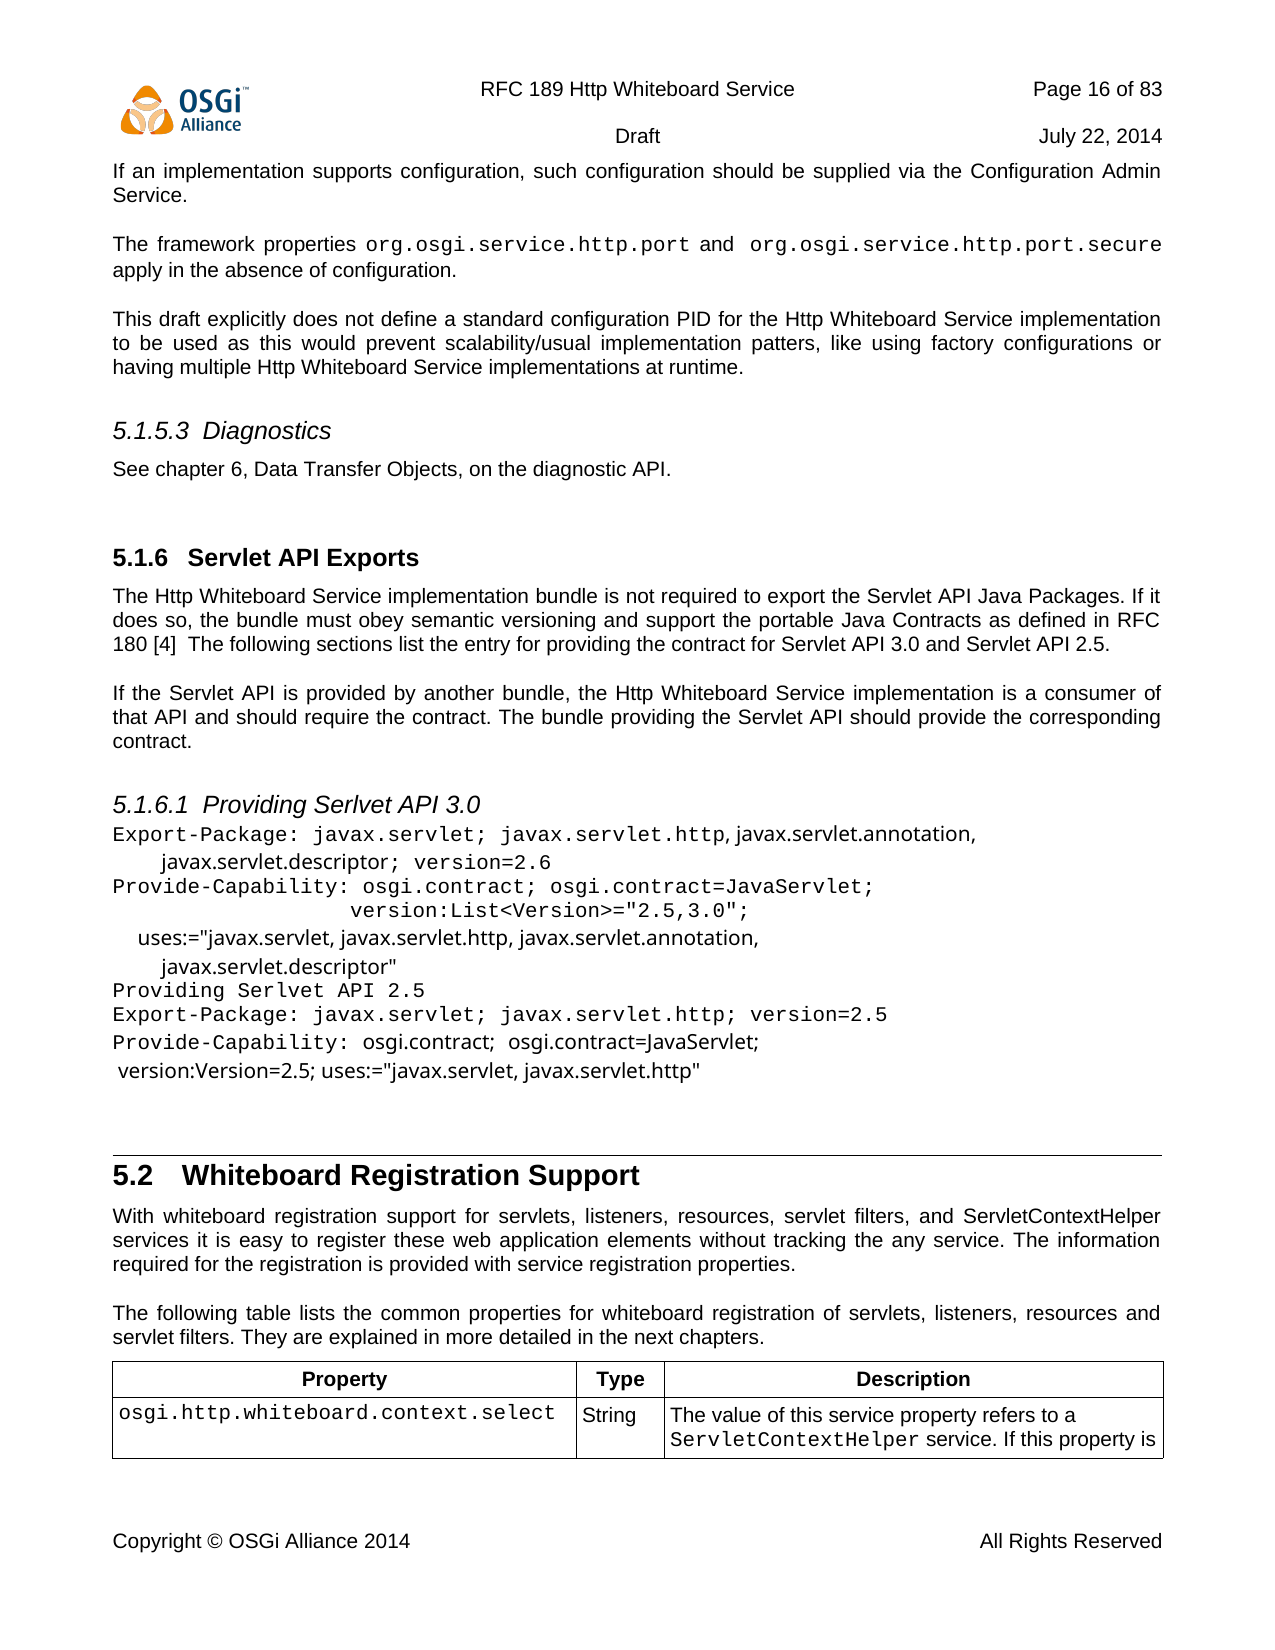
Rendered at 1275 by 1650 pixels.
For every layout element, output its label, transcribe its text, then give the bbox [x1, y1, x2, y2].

subtitle Diagnostics [112, 416, 1162, 445]
picture [113, 78, 257, 142]
text The framework properties org.osgi.service.http.port and org.osgi.service.http.port.secure apply in the absence of configuration. [112, 232, 1162, 282]
text javax.servlet.descriptor; version=2.6 [112, 847, 1162, 876]
text Export-Package: javax.servlet; javax.servlet.http, javax.servlet.annotation, [112, 819, 1162, 847]
table_cell The value of this service property refers to a ServletContextHelper service. If this property is [665, 1398, 1163, 1458]
text version:List<Version>="2.5,3.0"; [112, 900, 1162, 923]
table_header Property [113, 1362, 576, 1397]
text The following table lists the common properties for whiteboard registration of servlets, listeners, resources and servlet filters. They are explained in more detailed in the next chapters. [112, 1301, 1162, 1348]
text This draft explicitly does not define a standard configuration PID for the Http Whiteboard Service implementation to be used as this would prevent scalability/usual implementation patters, like using factory configurations or having multiple Http Whiteboard Service implementations at runtime. [112, 307, 1162, 378]
text Export-Package: javax.servlet; javax.servlet.http; version=2.5 [112, 1004, 1162, 1027]
table_cell osgi.http.whiteboard.context.select [113, 1398, 576, 1458]
text See chapter , Data Transfer Objects, on the diagnostic API. [112, 457, 1162, 481]
text If an implementation supports configuration, such configuration should be supplied via the Configuration Admin Service. [112, 159, 1162, 207]
subtitle Providing Serlvet API 3.0 [112, 790, 1162, 819]
table_header Description [665, 1362, 1163, 1397]
text If the Servlet API is provided by another bundle, the Http Whiteboard Service implementation is a consumer of that API and should require the contract. The bundle providing the Servlet API should provide the corresponding contract. [112, 681, 1162, 753]
text javax.servlet.descriptor" [112, 952, 1162, 980]
table_header Type [577, 1362, 664, 1397]
text uses:="javax.servlet, javax.servlet.http, javax.servlet.annotation, [112, 923, 1162, 952]
text Provide-Capability: osgi.contract; osgi.contract=JavaServlet; [112, 876, 1162, 900]
text Providing Serlvet API 2.5 [112, 980, 1162, 1004]
text With whiteboard registration support for servlets, listeners, resources, servlet filters, and ServletContextHelper services it is easy to register these web application elements without tracking the any service. The information required for the registration is provided with service registration properties. [112, 1204, 1162, 1276]
subtitle Servlet API Exports [112, 543, 1162, 571]
subtitle Whiteboard Registration Support [112, 1156, 1162, 1191]
text Provide-Capability: osgi.contract; osgi.contract=JavaServlet; [112, 1027, 1162, 1056]
table_cell String [577, 1398, 664, 1458]
text The Http Whiteboard Service implementation bundle is not required to export the Servlet API Java Packages. If it does so, the bundle must obey semantic versioning and support the portable Java Contracts as defined in RFC 180 [4]. The following sections list the entry for providing the contract for Servlet API 3.0 and Servlet API 2.5. [112, 584, 1162, 656]
text version:Version=2.5; uses:="javax.servlet, javax.servlet.http" [112, 1056, 1162, 1084]
